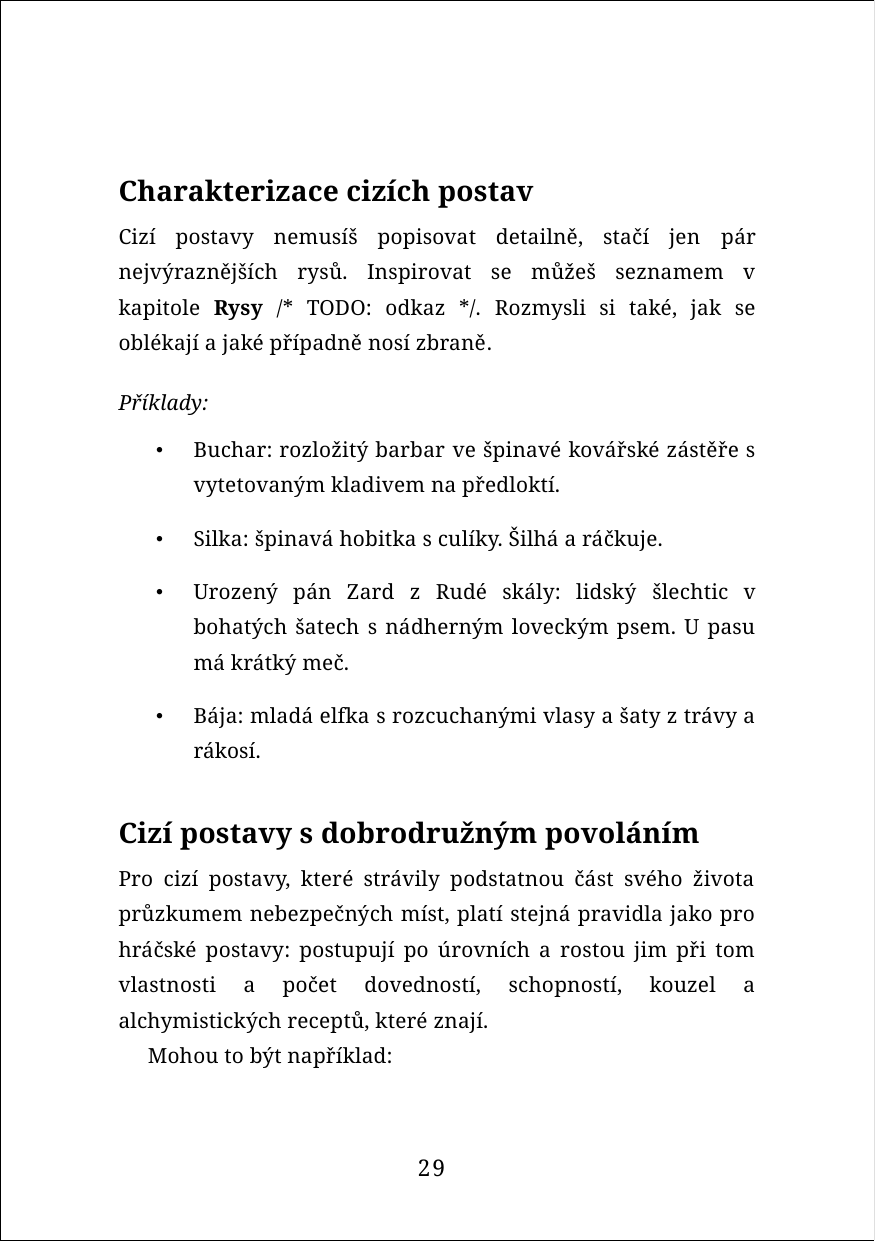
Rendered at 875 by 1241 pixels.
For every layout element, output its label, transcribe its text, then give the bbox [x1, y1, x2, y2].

text Příklady: [118, 388, 756, 416]
text Cizí postavy nemusíš popisovat detailně, stačí jen pár nejvýraznějších rysů. Inspirovat se můžeš seznamem v kapitole Rysy /* TODO: odkaz */. Rozmysli si také, jak se oblékají a jaké případně nosí zbraně. [118, 222, 756, 357]
list Bája: mladá elfka s rozcuchanými vlasy a šaty z trávy a rákosí. [156, 701, 756, 765]
subtitle Charakterizace cizích postav [118, 172, 756, 210]
text Pro cizí postavy, které strávily podstatnou část svého života průzkumem nebezpečných míst, platí stejná pravidla jako pro hráčské postavy: postupují po úrovních a rostou jim při tom vlastnosti a počet dovedností, schopností, kouzel a alchymistických receptů, které znají. Mohou to být například: [118, 864, 756, 1070]
list Buchar: rozložitý barbar ve špinavé kovářské zástěře s vytetovaným kladivem na předloktí. [156, 435, 756, 499]
subtitle Cizí postavy s dobrodružným povoláním [118, 813, 756, 852]
list Silka: špinavá hobitka s culíky. Šilhá a ráčkuje. [156, 524, 756, 552]
list Urozený pán Zard z Rudé skály: lidský šlechtic v bohatých šatech s nádherným loveckým psem. U pasu má krátký meč. [156, 577, 756, 676]
